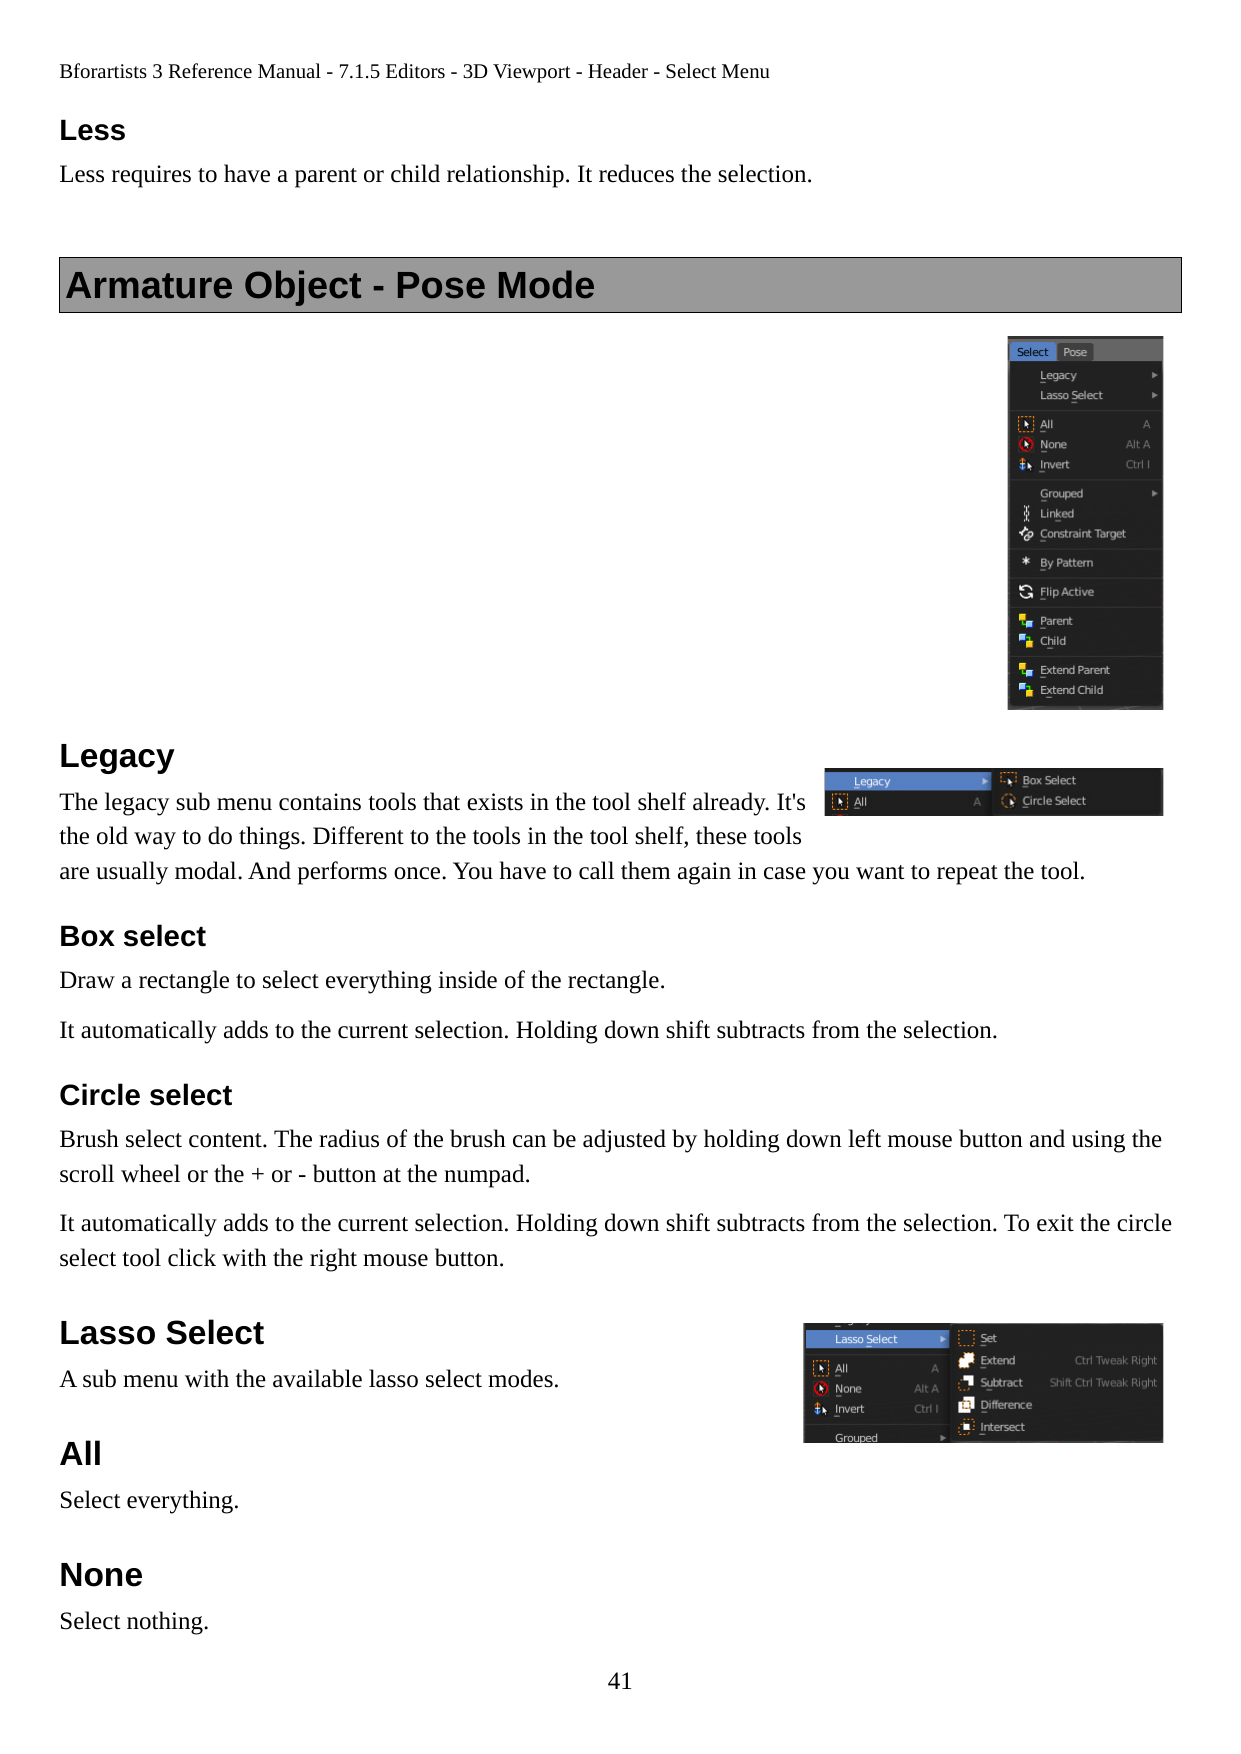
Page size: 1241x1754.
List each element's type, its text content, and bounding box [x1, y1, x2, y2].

text Brush select content. The radius of the brush can be adjusted by holding down left mouse button and using the scroll wheel or the + or - button at the numpad. [59, 1124, 1181, 1188]
picture [1007, 336, 1164, 710]
subtitle Legacy [59, 736, 1181, 774]
text It automatically adds to the current selection. Holding down shift subtracts from the selection. To exit the circle select tool click with the right mouse button. [59, 1208, 1181, 1271]
text Draw a rectangle to select everything inside of the rectangle. [59, 966, 1181, 994]
table_header Armature Object - Pose Mode [60, 258, 1181, 312]
subtitle Circle select [59, 1078, 1181, 1112]
text Select nothing. [59, 1606, 1181, 1634]
text The legacy sub menu contains tools that exists in the tool shelf already. It's the old way to do things. Different to the tools in the tool shelf, these tools are usually modal. And performs once. You have to call them again in case you want to repeat the tool. [59, 787, 1181, 884]
picture [803, 1323, 1164, 1443]
subtitle None [59, 1554, 1181, 1593]
text It automatically adds to the current selection. Holding down shift subtracts from the selection. [59, 1015, 1181, 1043]
subtitle Less [59, 113, 1181, 146]
subtitle All [59, 1433, 1181, 1472]
subtitle Lasso Select [59, 1312, 1181, 1351]
picture [824, 768, 1164, 816]
subtitle Box select [59, 919, 1181, 953]
text A sub menu with the available lasso select modes. [59, 1364, 803, 1392]
text Select everything. [59, 1485, 1181, 1513]
text Less requires to have a parent or child relationship. It reduces the selection. [59, 159, 1181, 188]
